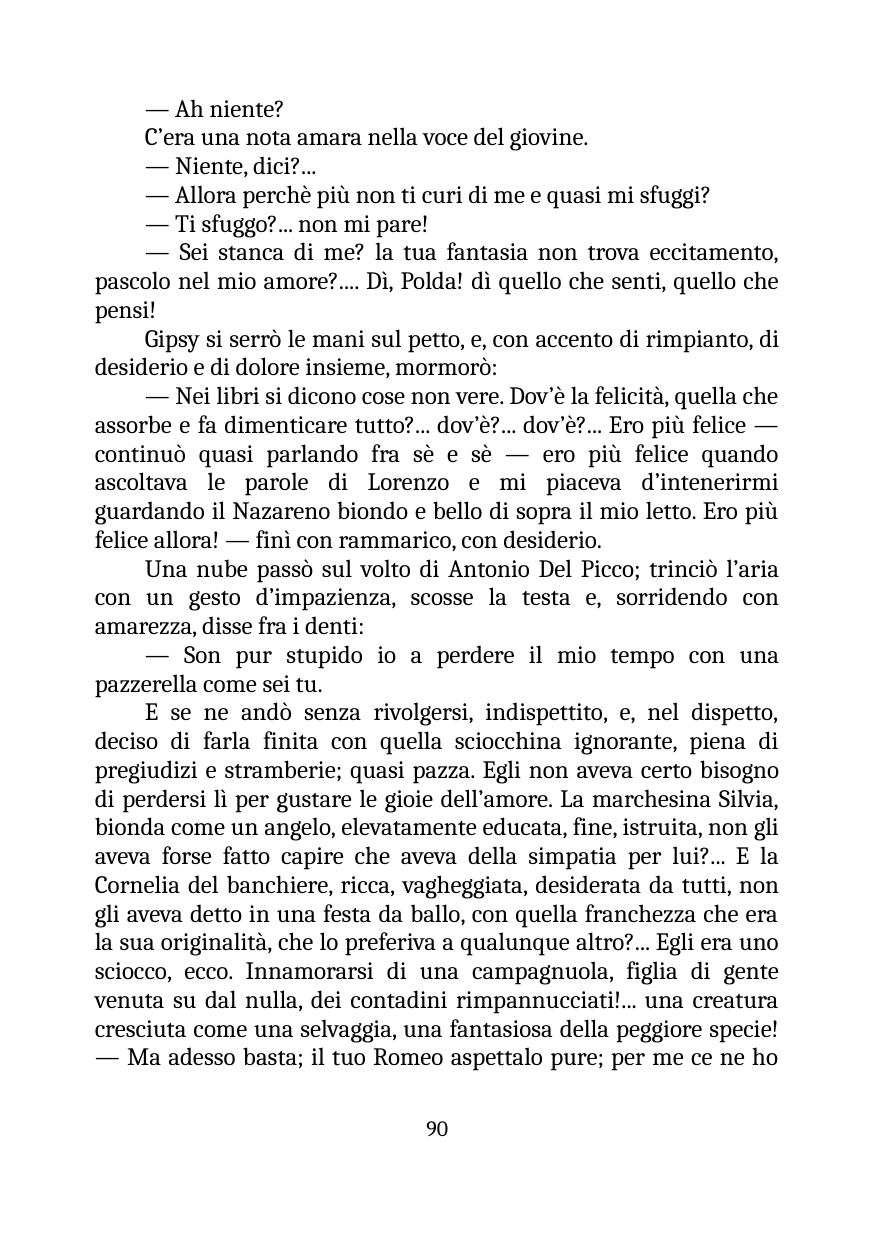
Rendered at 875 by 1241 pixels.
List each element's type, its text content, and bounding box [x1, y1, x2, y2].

text — Ti sfuggo?... non mi pare! [94, 209, 779, 238]
text Gipsy si serrò le mani sul petto, e, con accento di rimpianto, di desiderio e di dolore insieme, mormorò: [94, 324, 779, 382]
text — Allora perchè più non ti curi di me e quasi mi sfuggi? [94, 181, 779, 209]
text — Niente, dici?... [94, 152, 779, 181]
text — Sei stanca di me? la tua fantasia non trova eccitamento, pascolo nel mio amore?.... Dì, Polda! dì quello che senti, quello che pensi! [94, 238, 779, 324]
text — Ah niente? [94, 94, 779, 123]
text E se ne andò senza rivolgersi, indispettito, e, nel dispetto, deciso di farla finita con quella sciocchina ignorante, piena di pregiudizi e stramberie; quasi pazza. Egli non aveva certo bisogno di perdersi lì per gustare le gioie dell’amore. La marchesina Silvia, bionda come un angelo, elevatamente educata, fine, istruita, non gli aveva forse fatto capire che aveva della simpatia per lui?... E la Cornelia del banchiere, ricca, vagheggiata, desiderata da tutti, non gli aveva detto in una festa da ballo, con quella franchezza che era la sua originalità, che lo preferiva a qualunque altro?... Egli era uno sciocco, ecco. Innamorarsi di una campagnuola, figlia di gente venuta su dal nulla, dei contadini rimpannucciati!... una creatura cresciuta come una selvaggia, una fantasiosa della peggiore specie! — Ma adesso basta; il tuo Romeo aspettalo pure; per me ce ne ho [94, 698, 779, 1072]
text — Son pur stupido io a perdere il mio tempo con una pazzerella come sei tu. [94, 641, 779, 698]
text C’era una nota amara nella voce del giovine. [94, 123, 779, 152]
text Una nube passò sul volto di Antonio Del Picco; trinciò l’aria con un gesto d’impazienza, scosse la testa e, sorridendo con amarezza, disse fra i denti: [94, 554, 779, 641]
text — Nei libri si dicono cose non vere. Dov’è la felicità, quella che assorbe e fa dimenticare tutto?... dov’è?... dov’è?... Ero più felice — continuò quasi parlando fra sè e sè — ero più felice quando ascoltava le parole di Lorenzo e mi piaceva d’intenerirmi guardando il Nazareno biondo e bello di sopra il mio letto. Ero più felice allora! — finì con rammarico, con desiderio. [94, 382, 779, 554]
